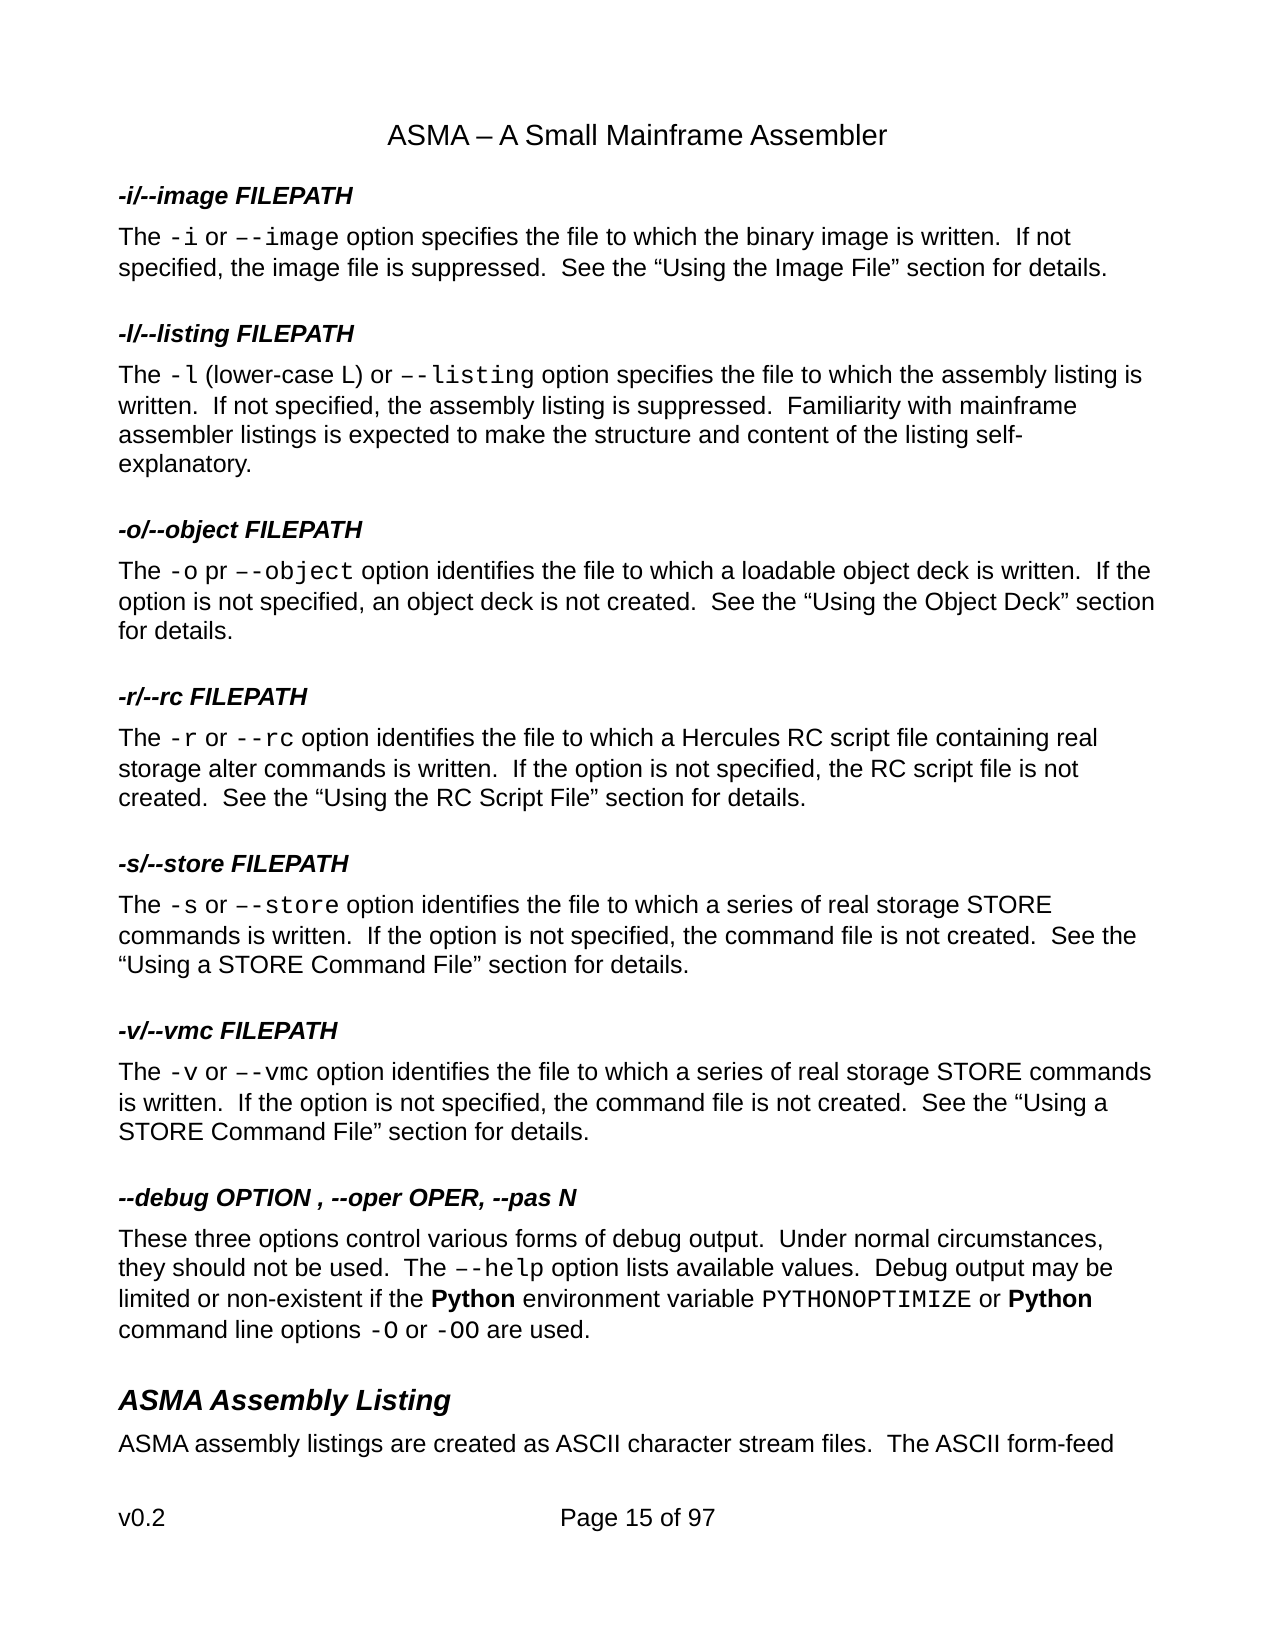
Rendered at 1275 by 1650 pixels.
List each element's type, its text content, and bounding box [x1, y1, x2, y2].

text The -r or --rc option identifies the file to which a Hercules RC script file containing real storage alter commands is written. If the option is not specified, the RC script file is not created. See the “Using the RC Script File” section for details. [118, 723, 1157, 812]
text The -o pr –-object option identifies the file to which a loadable object deck is written. If the option is not specified, an object deck is not created. See the “Using the Object Deck” section for details. [118, 556, 1157, 644]
subtitle -r/--rc FILEPATH [118, 682, 1157, 711]
subtitle -v/--vmc FILEPATH [118, 1016, 1157, 1044]
text These three options control various forms of debug output. Under normal circumstances, they should not be used. The –-help option lists available values. Debug output may be limited or non-existent if the Python environment variable PYTHONOPTIMIZE or Python command line options -O or -OO are used. [118, 1224, 1157, 1346]
text The -l (lower-case L) or –-listing option specifies the file to which the assembly listing is written. If not specified, the assembly listing is suppressed. Familiarity with mainframe assembler listings is expected to make the structure and content of the listing self-explanatory. [118, 360, 1157, 478]
text The -v or –-vmc option identifies the file to which a series of real storage STORE commands is written. If the option is not specified, the command file is not created. See the “Using a STORE Command File” section for details. [118, 1057, 1157, 1146]
text ASMA assembly listings are created as ASCII character stream files. The ASCII form-feed [118, 1429, 1157, 1458]
subtitle --debug OPTION , --oper OPER, --pas N [118, 1183, 1157, 1212]
text The -i or –-image option specifies the file to which the binary image is written. If not specified, the image file is suppressed. See the “Using the Image File” section for details. [118, 222, 1157, 282]
subtitle -l/--listing FILEPATH [118, 319, 1157, 348]
subtitle ASMA Assembly Listing [118, 1383, 1157, 1417]
subtitle -o/--object FILEPATH [118, 515, 1157, 544]
text The -s or –-store option identifies the file to which a series of real storage STORE commands is written. If the option is not specified, the command file is not created. See the “Using a STORE Command File” section for details. [118, 890, 1157, 978]
subtitle -s/--store FILEPATH [118, 849, 1157, 878]
subtitle -i/--image FILEPATH [118, 181, 1157, 210]
